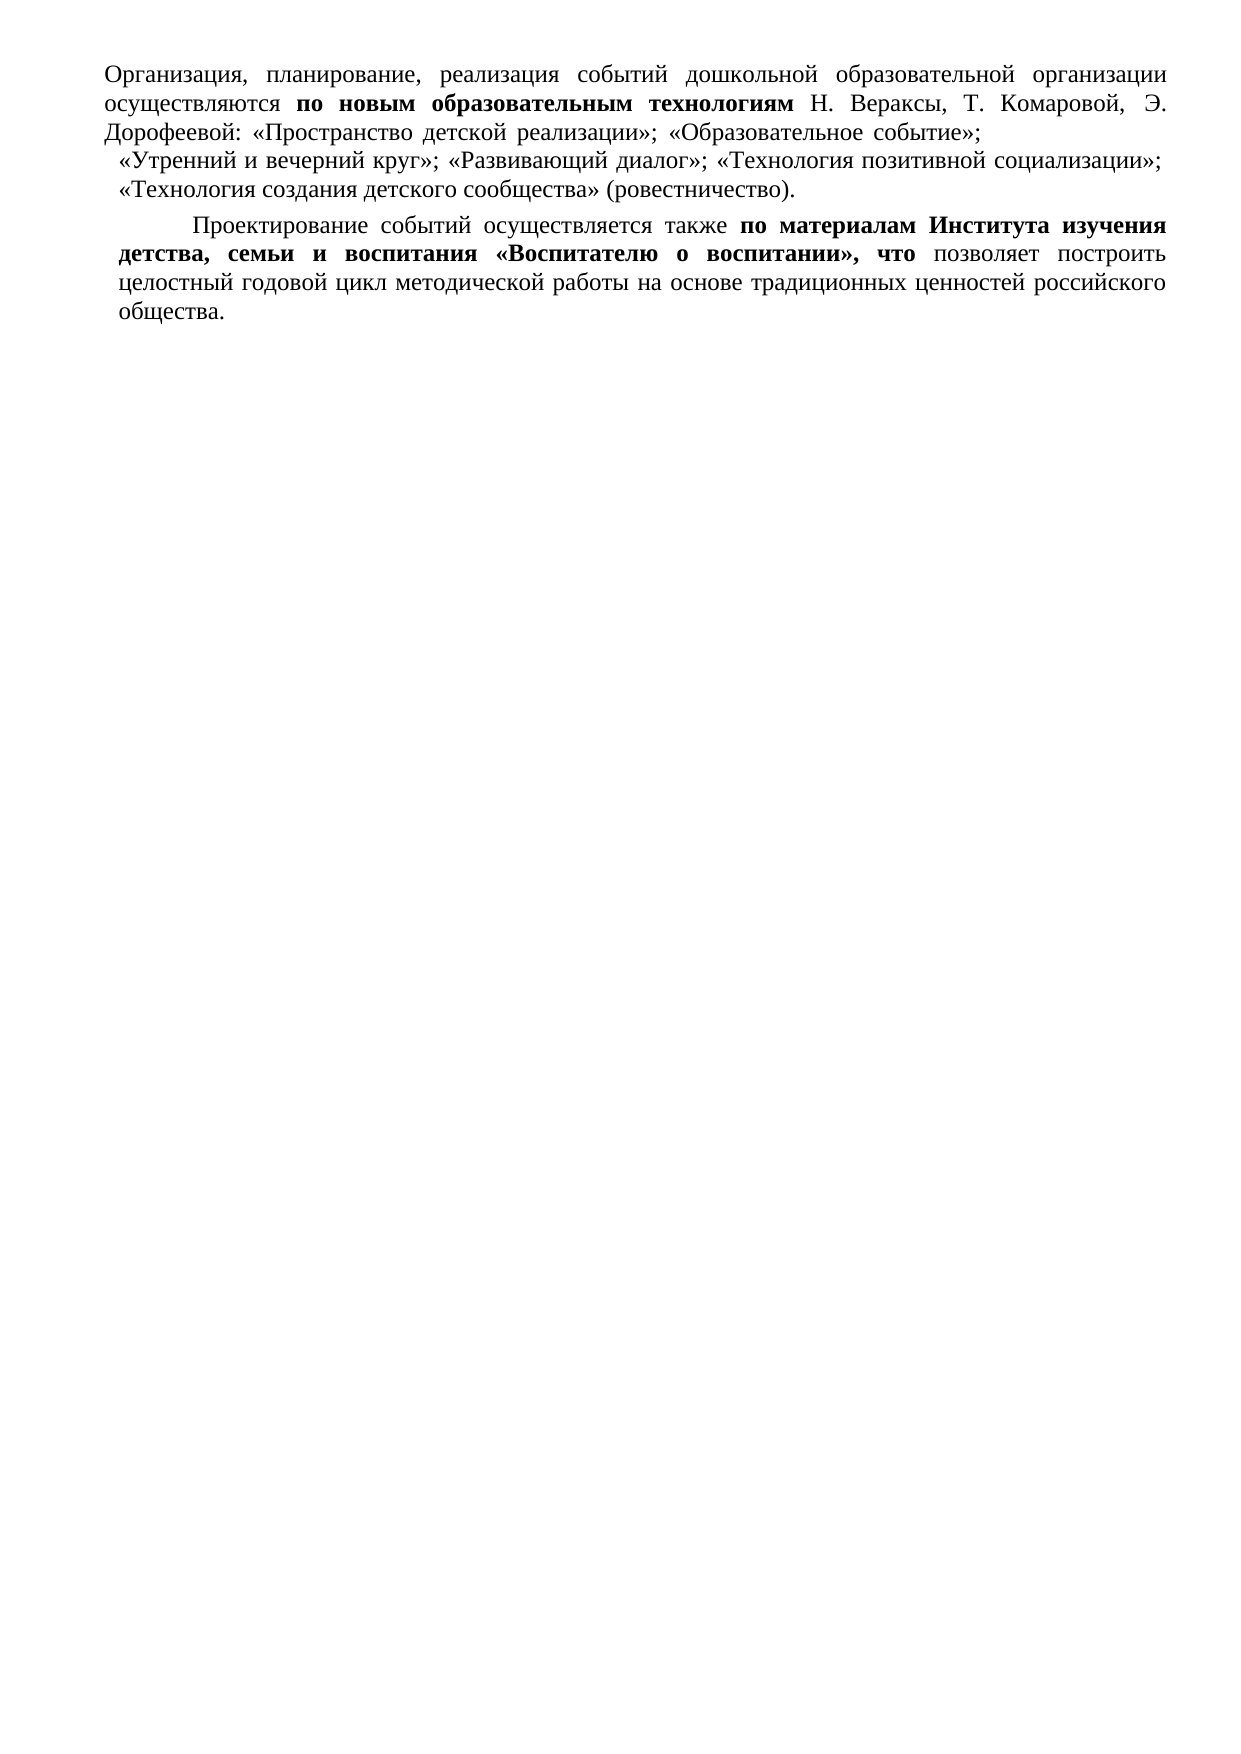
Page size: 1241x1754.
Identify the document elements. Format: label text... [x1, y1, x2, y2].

text Проектирование событий осуществляется также по материалам Института изучения детства, семьи и воспитания «Воспитателю о воспитании», что позволяет построить целостный годовой цикл методической работы на основе традиционных ценностей российского общества. [118, 210, 1167, 325]
text Организация, планирование, реализация событий дошкольной образовательной организации осуществляются по новым образовательным технологиям Н. Вераксы, Т. Комаровой, Э. Дорофеевой: «Пространство детской реализации»; «Образовательное событие»; [104, 59, 1167, 145]
text «Утренний и вечерний круг»; «Развивающий диалог»; «Технология позитивной социализации»; [118, 145, 1205, 174]
text «Технология создания детского сообщества» (ровестничество). [118, 174, 1205, 203]
